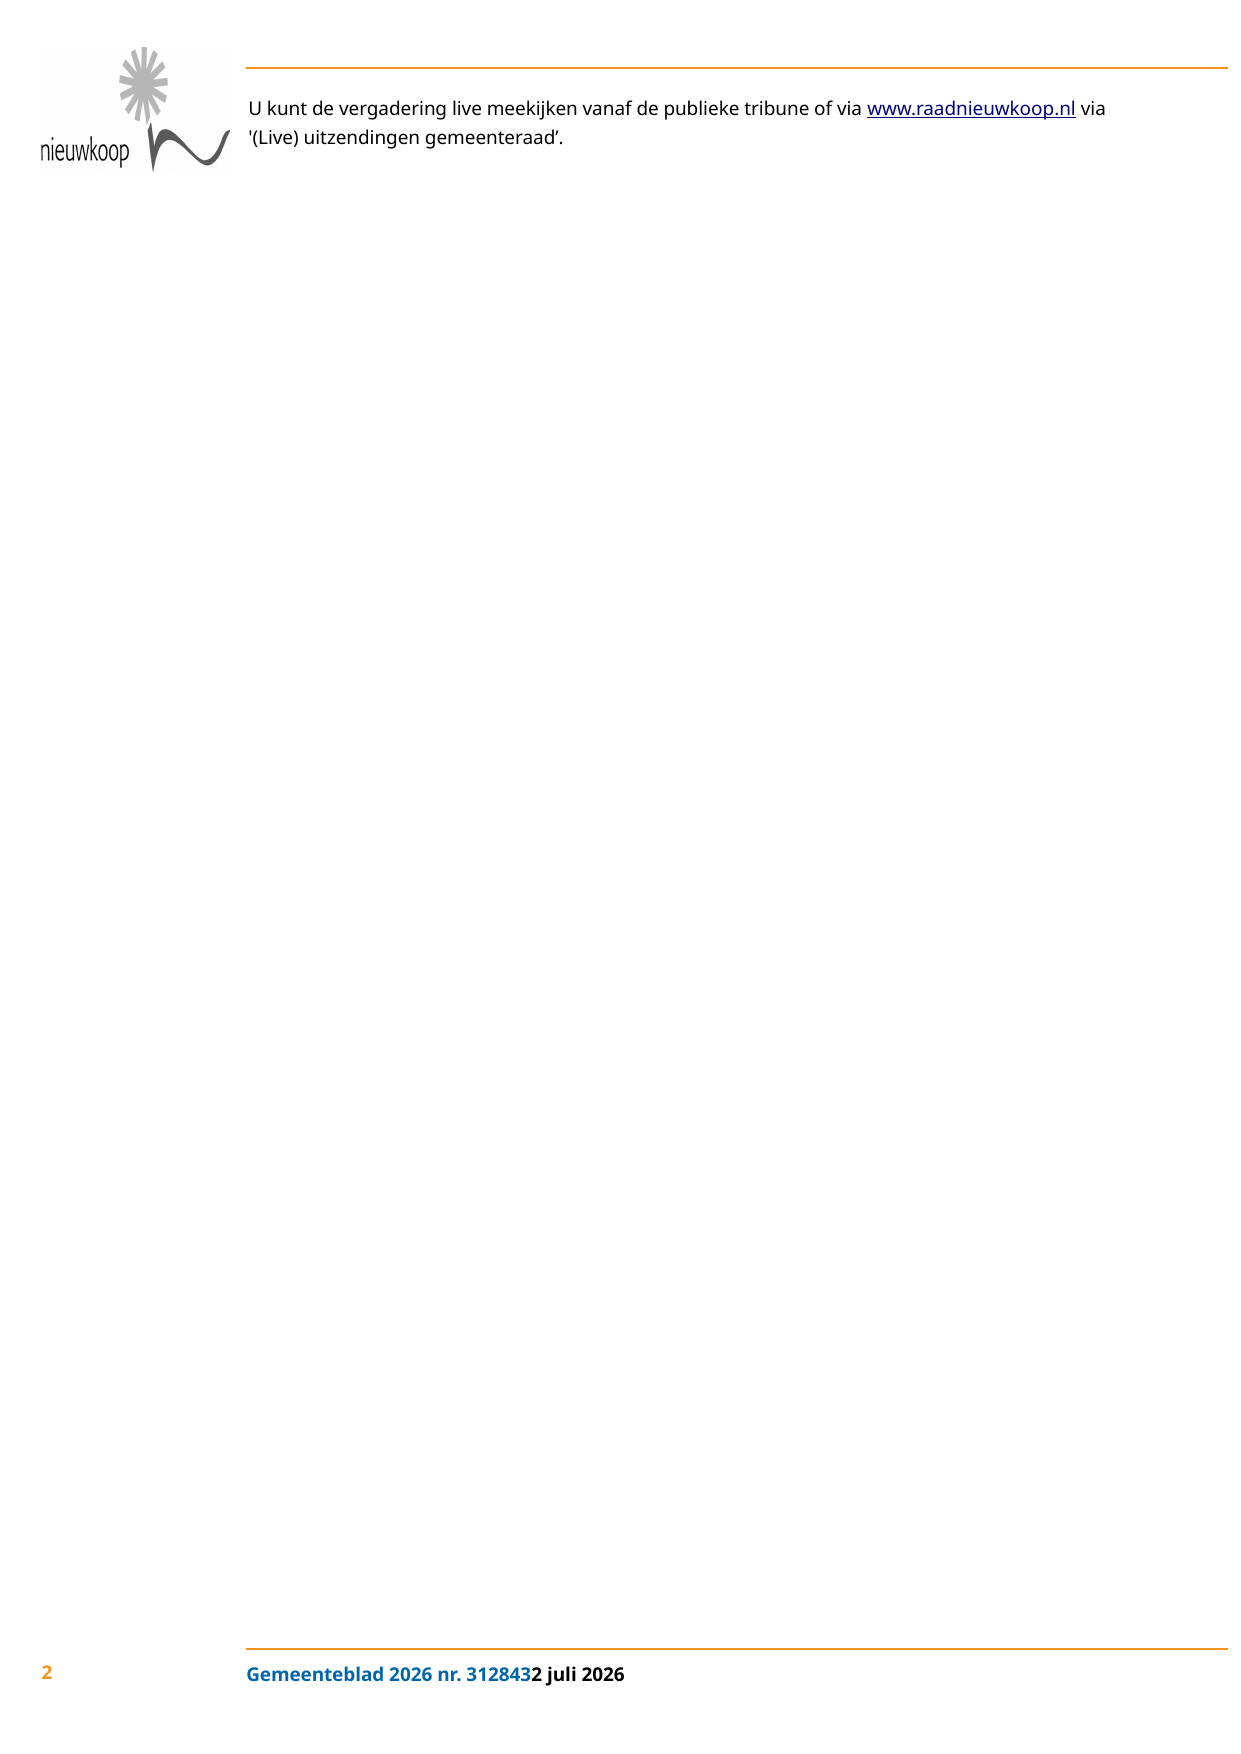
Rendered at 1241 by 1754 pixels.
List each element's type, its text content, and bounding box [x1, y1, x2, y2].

text U kunt de vergadering live meekijken vanaf de publieke tribune of via www.raadnieuwkoop.nl via '(Live) uitzendingen gemeenteraad’. [248, 95, 1152, 150]
picture [41, 47, 231, 172]
